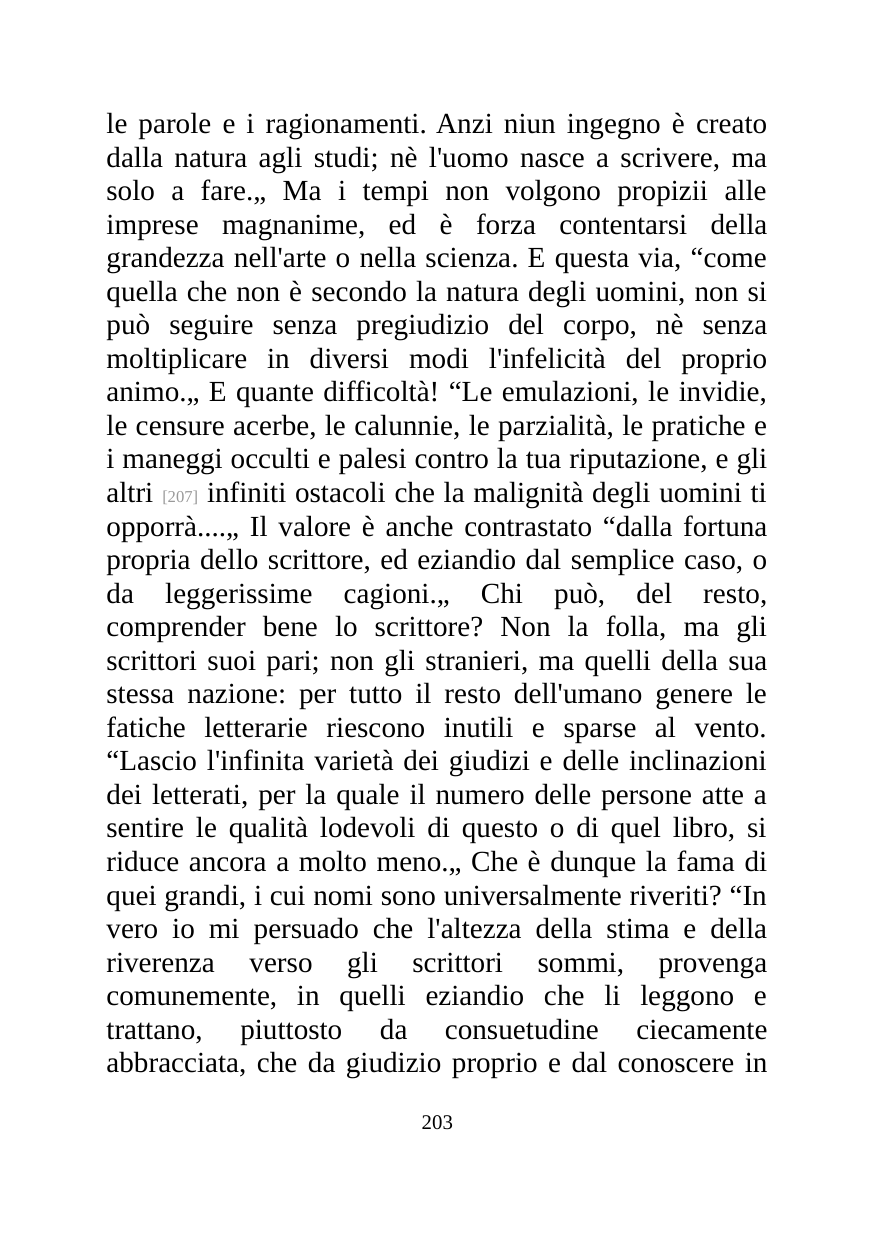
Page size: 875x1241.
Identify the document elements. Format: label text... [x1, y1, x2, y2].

text le parole e i ragionamenti. Anzi niun ingegno è creato dalla natura agli studi; nè l'uomo nasce a scrivere, ma solo a fare.„ Ma i tempi non volgono propizii alle imprese magnanime, ed è forza contentarsi della grandezza nell'arte o nella scienza. E questa via, “come quella che non è secondo la natura degli uomini, non si può seguire senza pregiudizio del corpo, nè senza moltiplicare in diversi modi l'infelicità del proprio animo.„ E quante difficoltà! “Le emulazioni, le invidie, le censure acerbe, le calunnie, le parzialità, le pratiche e i maneggi occulti e palesi contro la tua riputazione, e gli altri [207] infiniti ostacoli che la malignità degli uomini ti opporrà....„ Il valore è anche contrastato “dalla fortuna propria dello scrittore, ed eziandio dal semplice caso, o da leggerissime cagioni.„ Chi può, del resto, comprender bene lo scrittore? Non la folla, ma gli scrittori suoi pari; non gli stranieri, ma quelli della sua stessa nazione: per tutto il resto dell'umano genere le fatiche letterarie riescono inutili e sparse al vento. “Lascio l'infinita varietà dei giudizi e delle inclinazioni dei letterati, per la quale il numero delle persone atte a sentire le qualità lodevoli di questo o di quel libro, si riduce ancora a molto meno.„ Che è dunque la fama di quei grandi, i cui nomi sono universalmente riveriti? “In vero io mi persuado che l'altezza della stima e della riverenza verso gli scrittori sommi, provenga comunemente, in quelli eziandio che li leggono e trattano, piuttosto da consuetudine ciecamente abbracciata, che da giudizio proprio e dal conoscere in [106, 106, 768, 1079]
